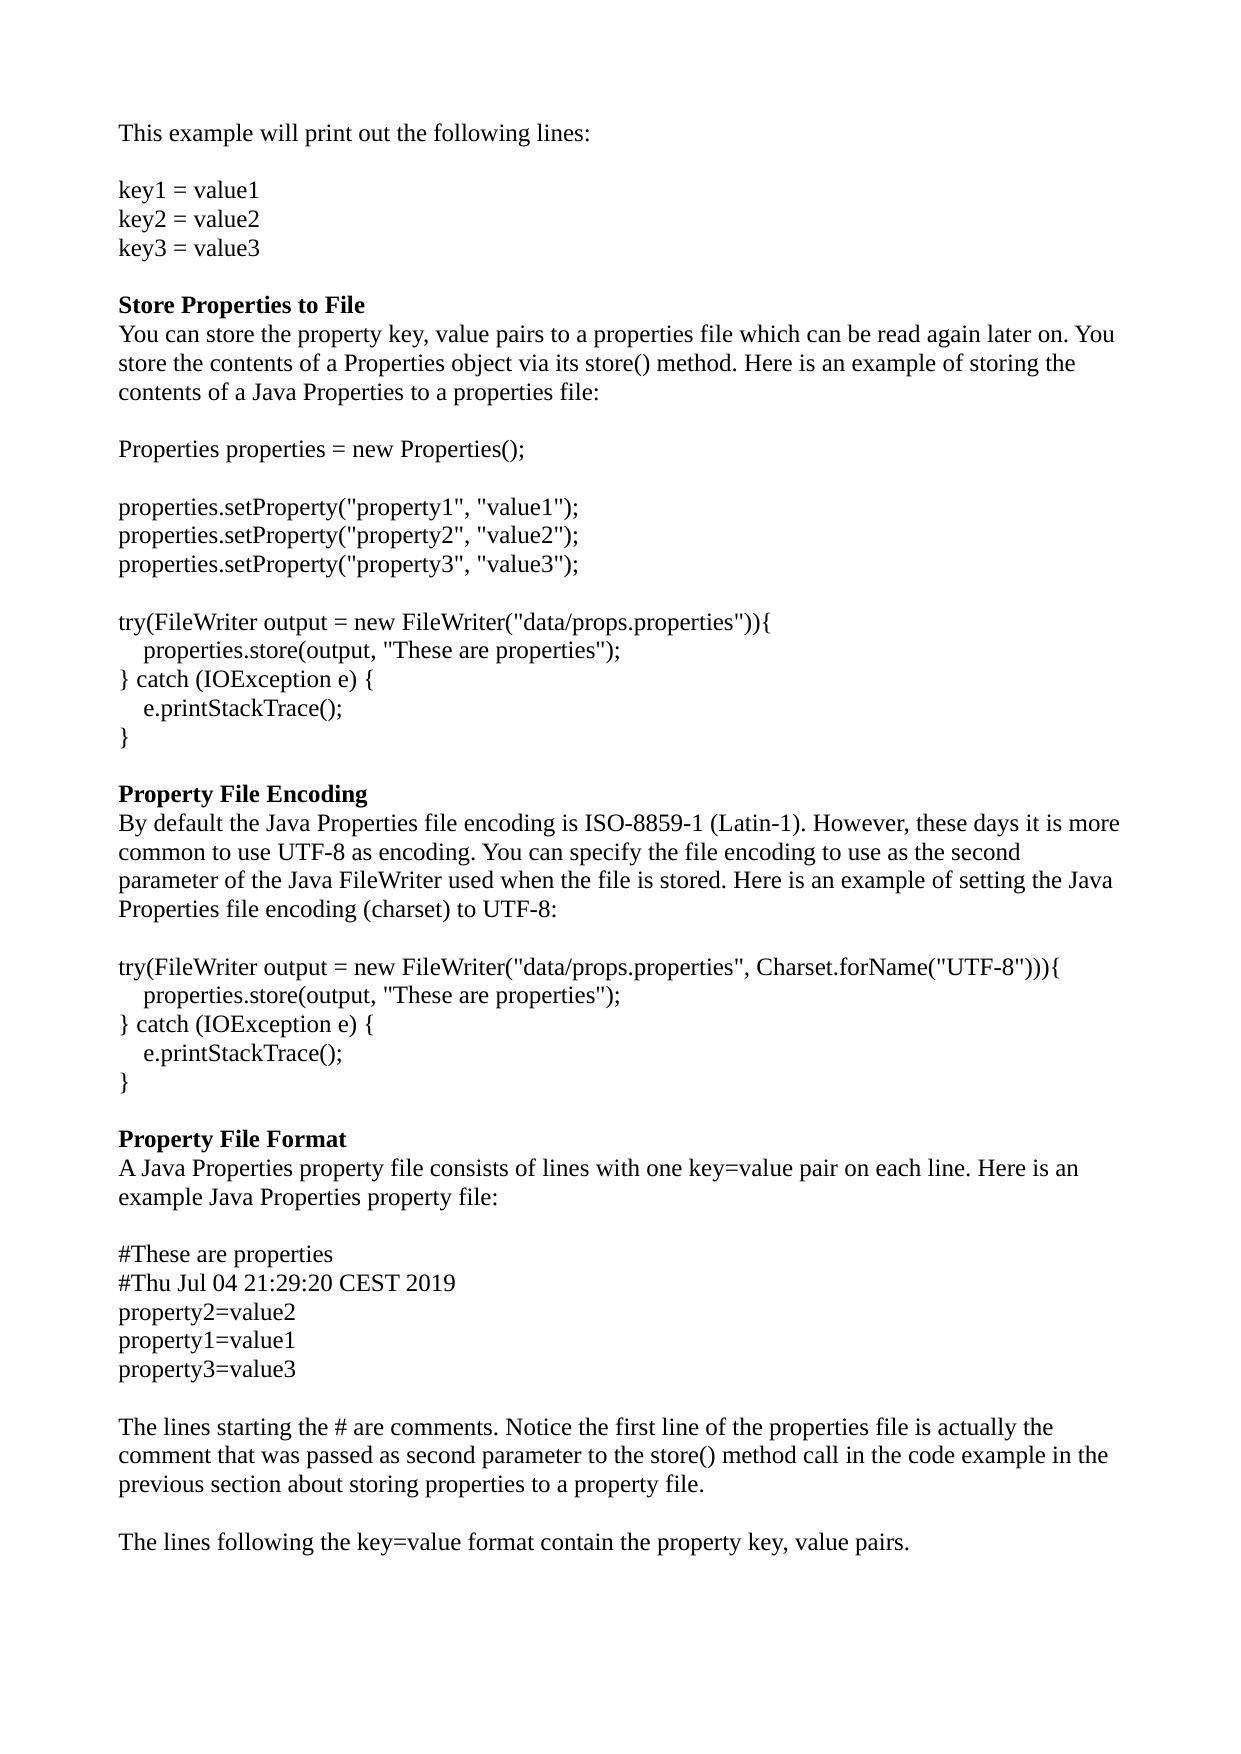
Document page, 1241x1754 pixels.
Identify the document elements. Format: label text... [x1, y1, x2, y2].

text Property File Encoding [118, 779, 1122, 808]
text property2=value2 [118, 1297, 1122, 1326]
text The lines following the key=value format contain the property key, value pairs. [118, 1527, 1122, 1556]
text key3 = value3 [118, 233, 1122, 262]
text try(FileWriter output = new FileWriter("data/props.properties", Charset.forName("UTF-8"))){ [118, 952, 1122, 981]
text Store Properties to File [118, 291, 1122, 319]
text e.printStackTrace(); [118, 693, 1122, 722]
text property1=value1 [118, 1326, 1122, 1354]
text Property File Format [118, 1124, 1122, 1153]
text A Java Properties property file consists of lines with one key=value pair on each line. Here is an example Java Properties property file: [118, 1153, 1122, 1211]
text This example will print out the following lines: [118, 118, 1122, 147]
text #These are properties [118, 1239, 1122, 1268]
text } [118, 722, 1122, 751]
text properties.setProperty("property1", "value1"); [118, 492, 1122, 521]
text key1 = value1 [118, 176, 1122, 204]
text properties.setProperty("property3", "value3"); [118, 549, 1122, 578]
text Properties properties = new Properties(); [118, 434, 1122, 463]
text } catch (IOException e) { [118, 664, 1122, 693]
text #Thu Jul 04 21:29:20 CEST 2019 [118, 1268, 1122, 1297]
text properties.setProperty("property2", "value2"); [118, 521, 1122, 549]
text } [118, 1067, 1122, 1096]
text The lines starting the # are comments. Notice the first line of the properties file is actually the comment that was passed as second parameter to the store() method call in the code example in the previous section about storing properties to a property file. [118, 1412, 1122, 1498]
text properties.store(output, "These are properties"); [118, 981, 1122, 1009]
text try(FileWriter output = new FileWriter("data/props.properties")){ [118, 607, 1122, 636]
text By default the Java Properties file encoding is ISO-8859-1 (Latin-1). However, these days it is more common to use UTF-8 as encoding. You can specify the file encoding to use as the second parameter of the Java FileWriter used when the file is stored. Here is an example of setting the Java Properties file encoding (charset) to UTF-8: [118, 808, 1122, 923]
text properties.store(output, "These are properties"); [118, 636, 1122, 664]
text key2 = value2 [118, 204, 1122, 233]
text e.printStackTrace(); [118, 1038, 1122, 1067]
text property3=value3 [118, 1354, 1122, 1383]
text You can store the property key, value pairs to a properties file which can be read again later on. You store the contents of a Properties object via its store() method. Here is an example of storing the contents of a Java Properties to a properties file: [118, 319, 1122, 406]
text } catch (IOException e) { [118, 1009, 1122, 1038]
